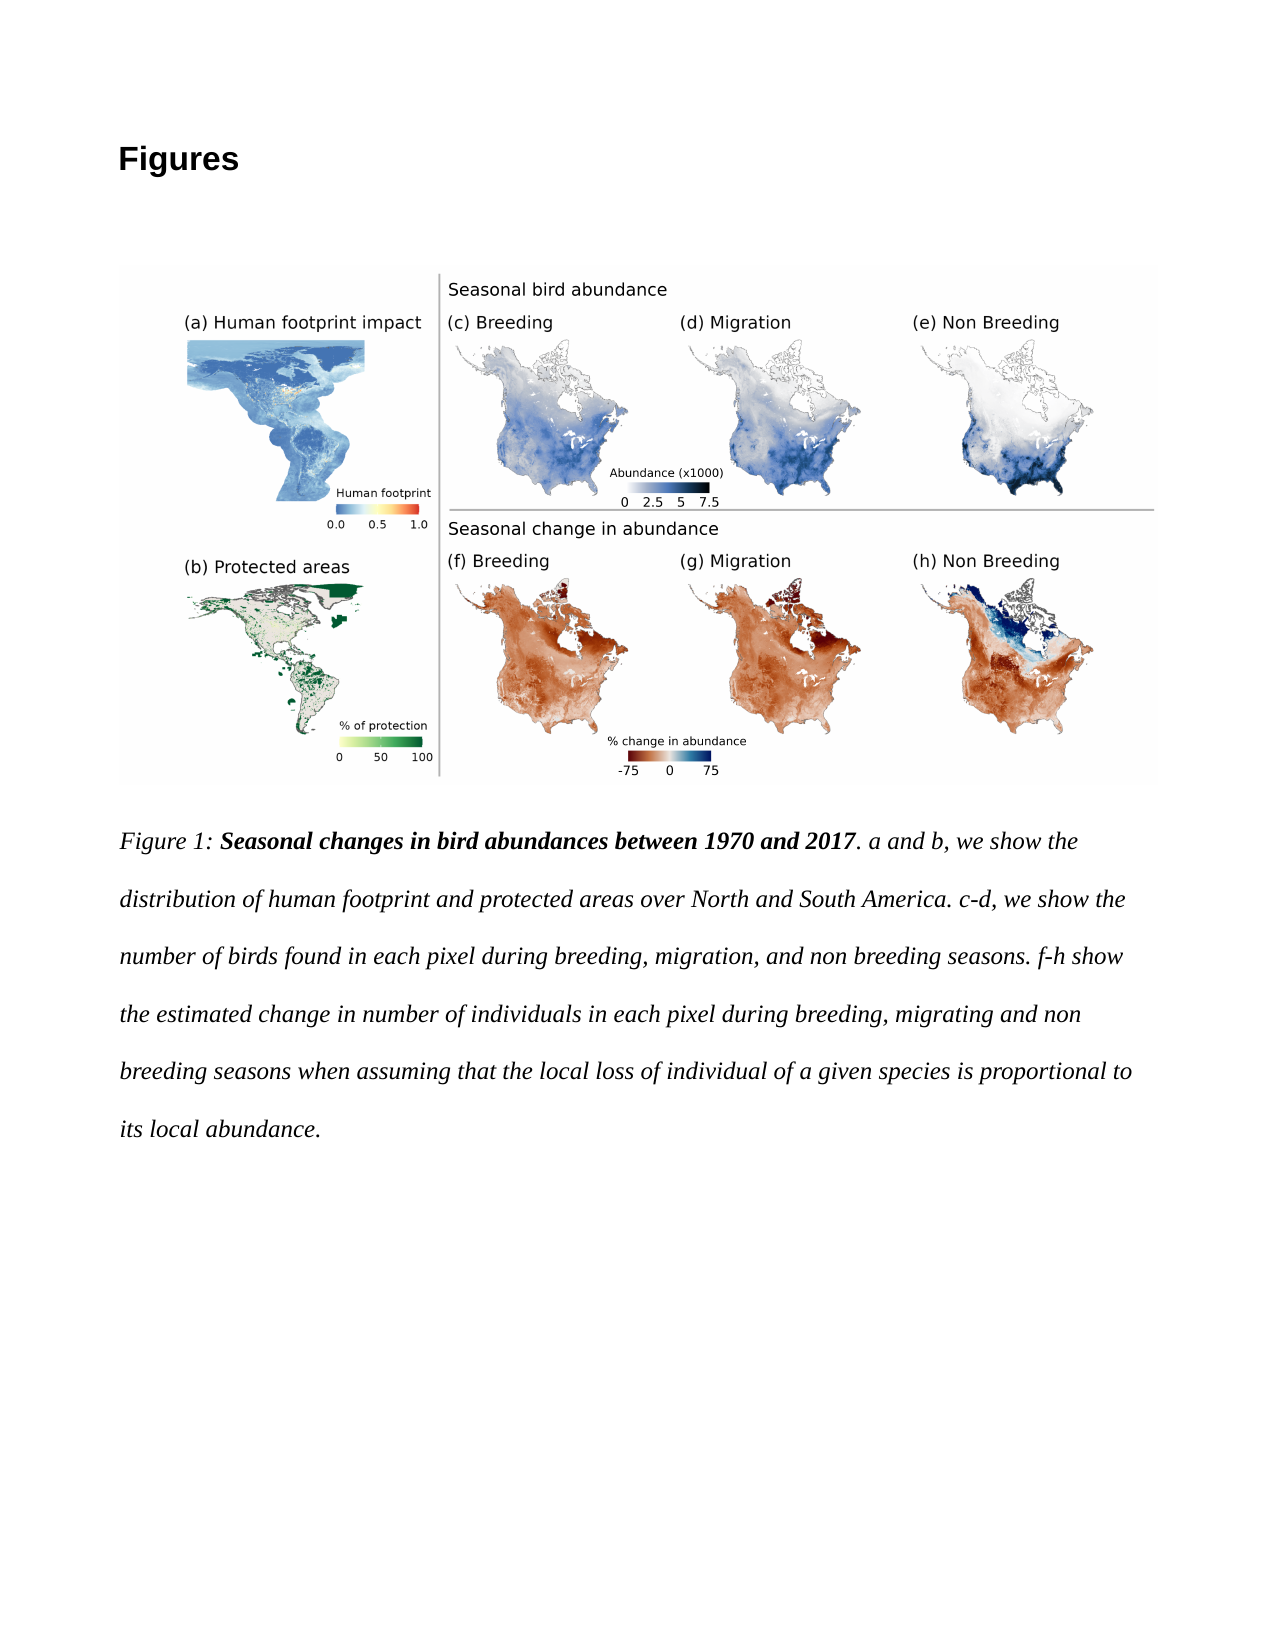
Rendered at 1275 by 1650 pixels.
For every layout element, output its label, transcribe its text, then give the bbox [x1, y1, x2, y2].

picture [119, 265, 1158, 785]
subtitle Figures [118, 139, 1157, 178]
text Figure 1: Seasonal changes in bird abundances between 1970 and 2017. a and b, we show the distribution of human footprint and protected areas over North and South America. c-d, we show the number of birds found in each pixel during breeding, migration, and non breeding seasons. f-h show the estimated change in number of individuals in each pixel during breeding, migrating and non breeding seasons when assuming that the local loss of individual of a given species is proportional to its local abundance. [119, 785, 1158, 1142]
